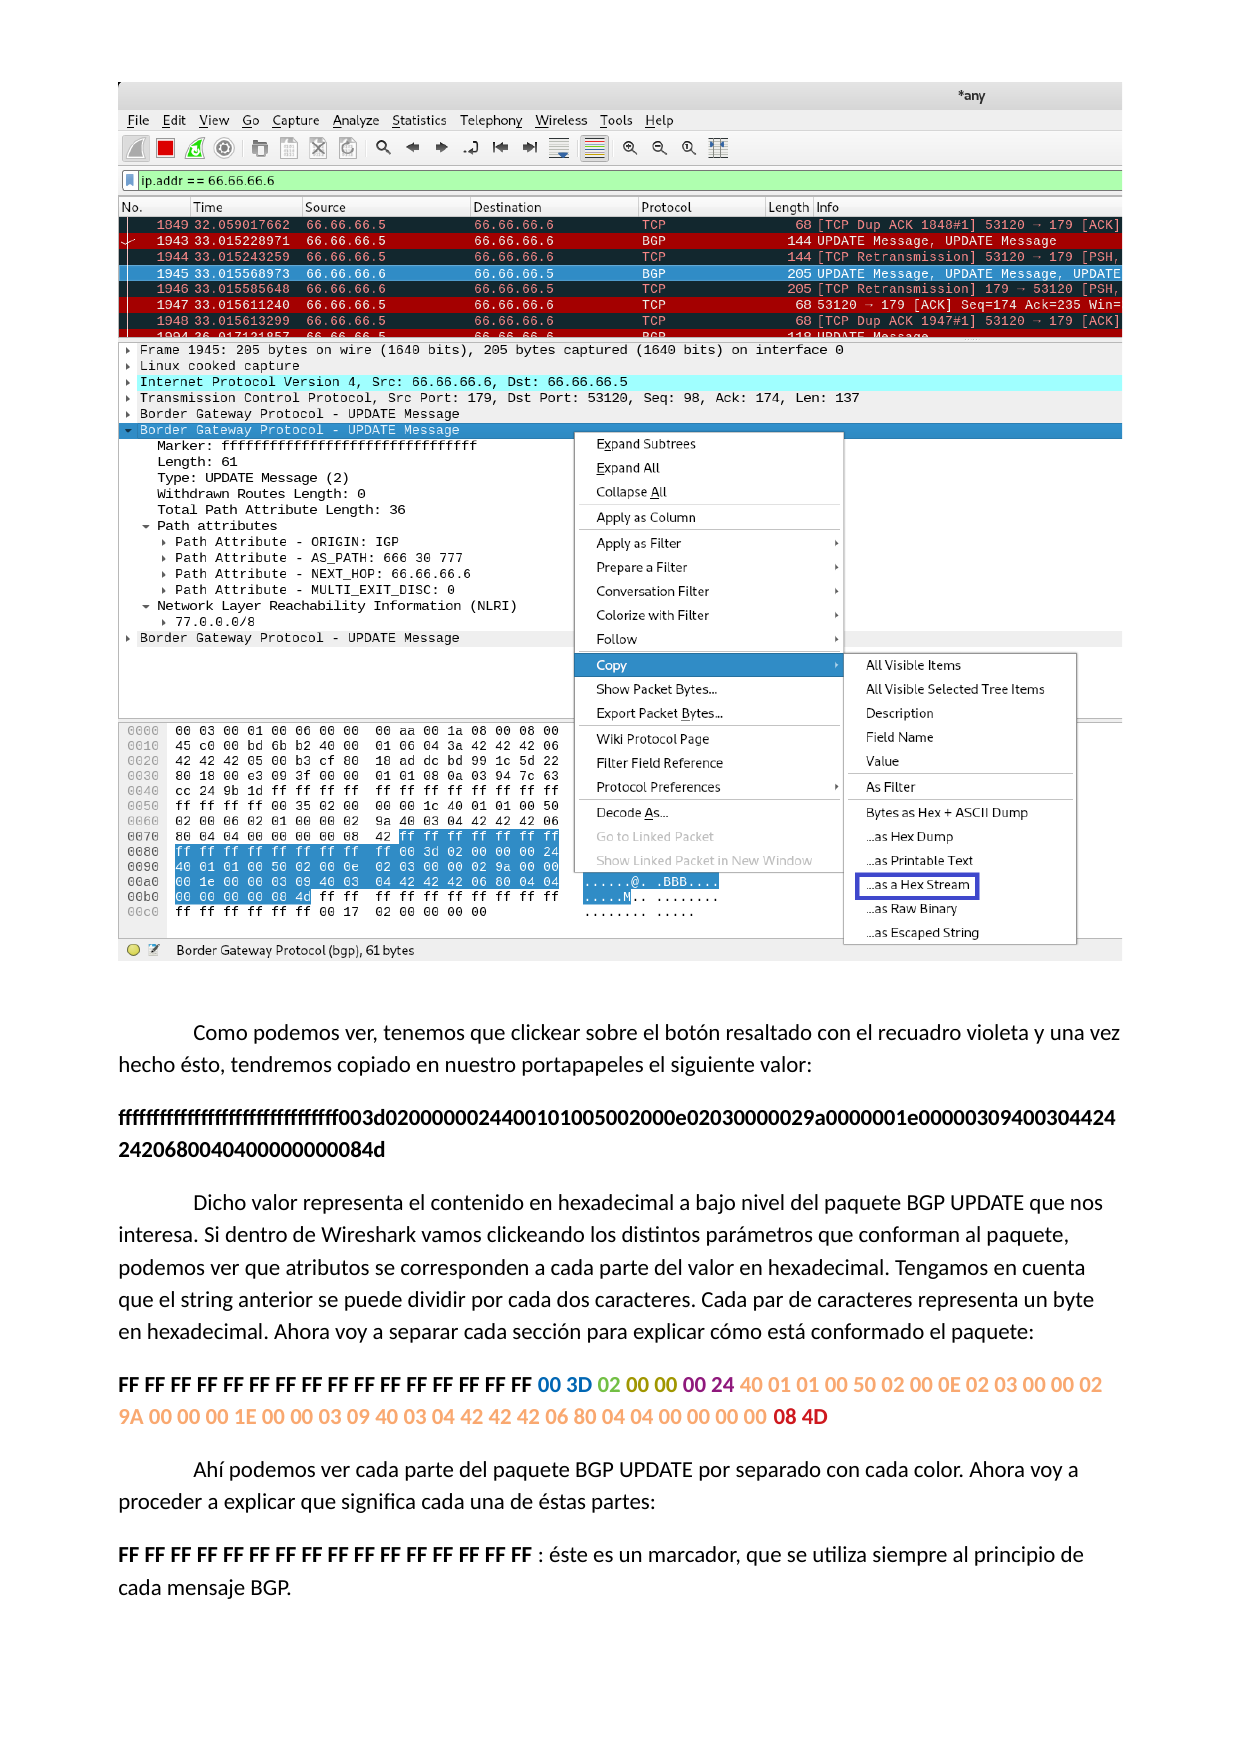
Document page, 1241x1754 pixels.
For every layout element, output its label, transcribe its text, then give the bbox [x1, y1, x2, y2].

text ffffffffffffffffffffffffffffffff003d0200000024400101005002000e02030000029a0000001e000003094003044242420680040400000000084d [118, 1103, 1122, 1163]
text Ahí podemos ver cada parte del paquete BGP UPDATE por separado con cada color. Ahora voy a proceder a explicar que significa cada una de éstas partes: [118, 1455, 1122, 1516]
text Dicho valor representa el contenido en hexadecimal a bajo nivel del paquete BGP UPDATE que nos interesa. Si dentro de Wireshark vamos clickeando los distintos parámetros que conforman al paquete, podemos ver que atributos se corresponden a cada parte del valor en hexadecimal. Tengamos en cuenta que el string anterior se puede dividir por cada dos caracteres. Cada par de caracteres representa un byte en hexadecimal. Ahora voy a separar cada sección para explicar cómo está conformado el paquete: [118, 1188, 1122, 1345]
text Como podemos ver, tenemos que clickear sobre el botón resaltado con el recuadro violeta y una vez hecho ésto, tendremos copiado en nuestro portapapeles el siguiente valor: [118, 1018, 1122, 1078]
text FF FF FF FF FF FF FF FF FF FF FF FF FF FF FF FF 00 3D 02 00 00 00 24 40 01 01 00 50 02 00 0E 02 03 00 00 02 9A 00 00 00 1E 00 00 03 09 40 03 04 42 42 42 06 80 04 04 00 00 00 00 08 4D [118, 1370, 1122, 1430]
text FF FF FF FF FF FF FF FF FF FF FF FF FF FF FF FF : éste es un marcador, que se utiliza siempre al principio de cada mensaje BGP. [118, 1541, 1122, 1601]
picture [118, 82, 1123, 961]
